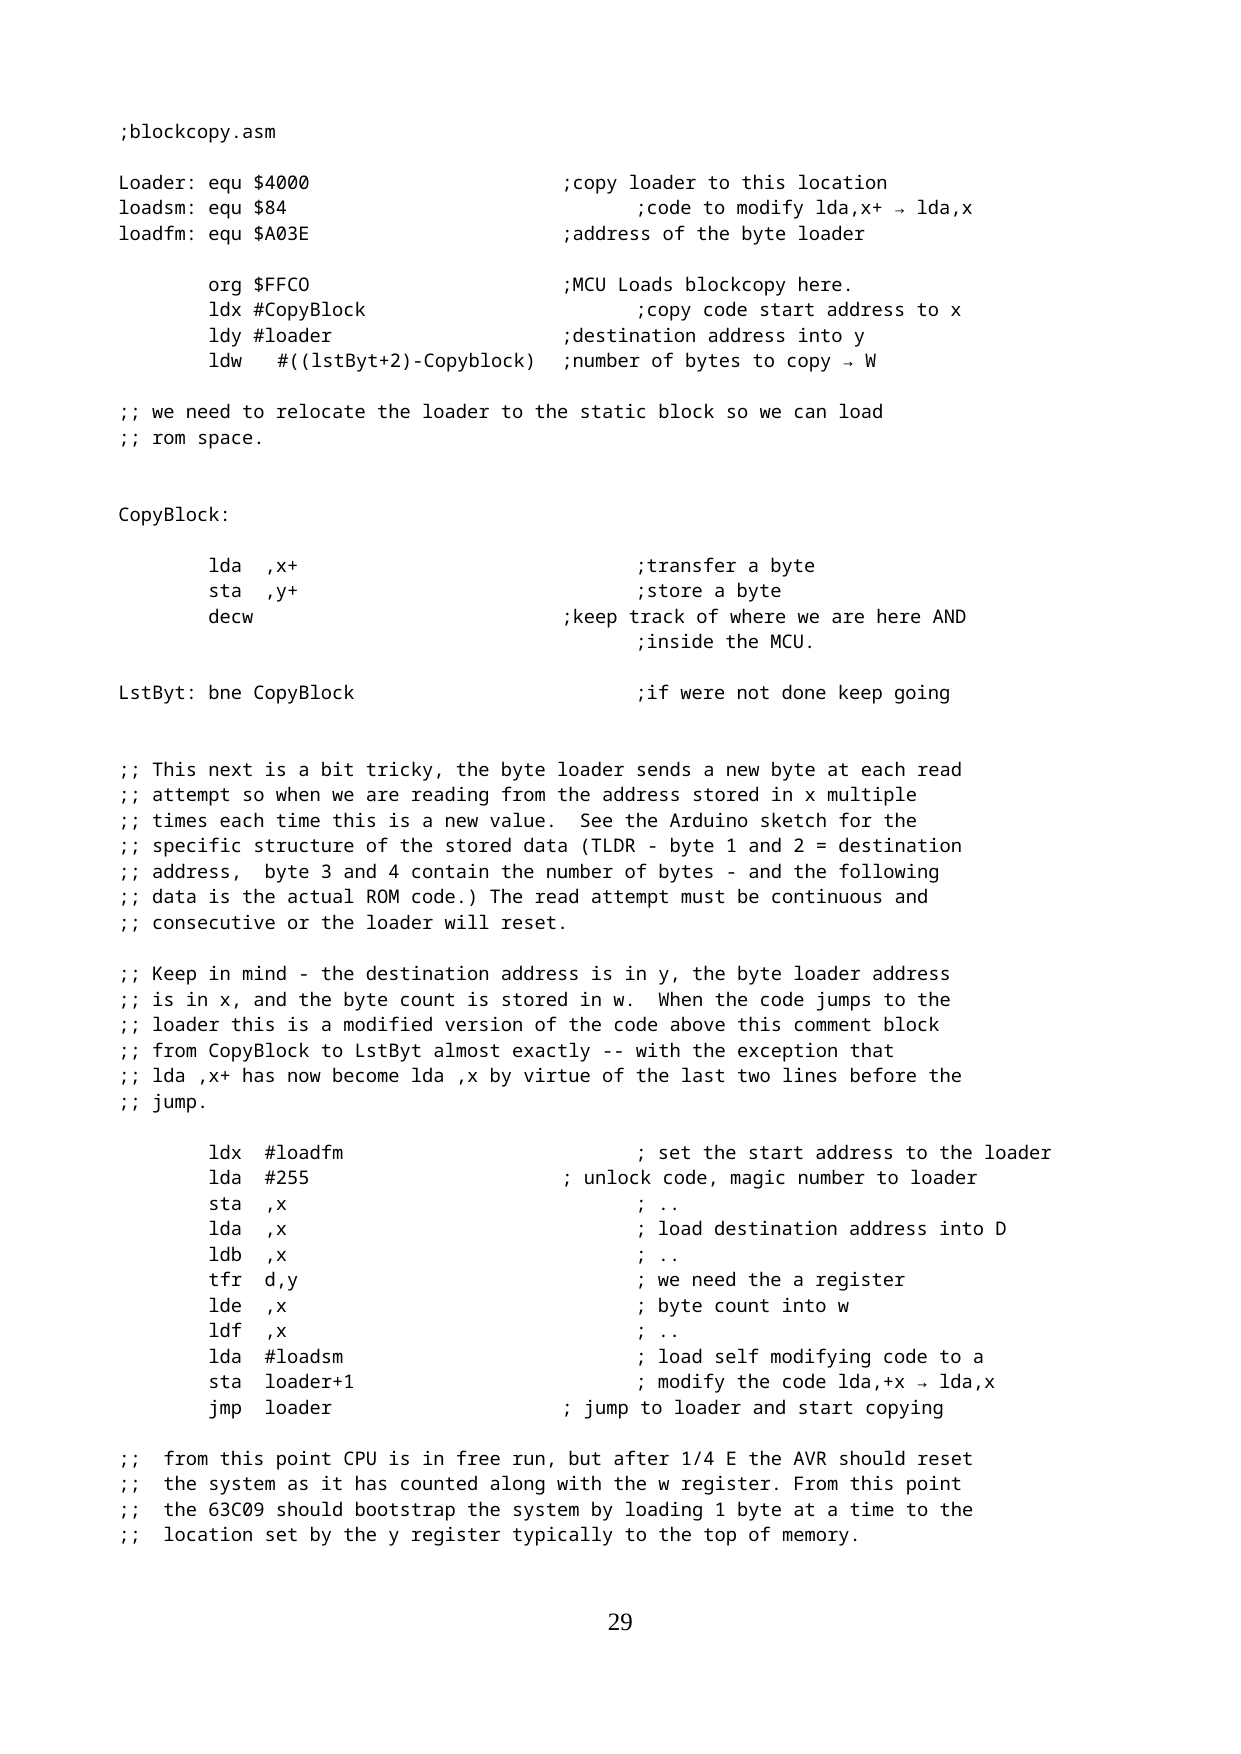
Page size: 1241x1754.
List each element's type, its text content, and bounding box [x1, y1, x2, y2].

text lda #loadsm ; load self modifying code to a [118, 1343, 1122, 1369]
text ;; consecutive or the loader will reset. [118, 909, 1122, 935]
text tfr d,y ; we need the a register [118, 1267, 1122, 1292]
text ;; address, byte 3 and 4 contain the number of bytes - and the following [118, 858, 1122, 884]
text sta loader+1 ; modify the code lda,+x → lda,x [118, 1369, 1122, 1394]
text ;; the 63C09 should bootstrap the system by loading 1 byte at a time to the [118, 1496, 1122, 1522]
text lda ,x ; load destination address into D [118, 1216, 1122, 1241]
text sta ,x ; .. [118, 1190, 1122, 1216]
text loadfm: equ $A03E ;address of the byte loader [118, 220, 1122, 246]
text ldb ,x ; .. [118, 1241, 1122, 1267]
text ldw #((lstByt+2)-Copyblock) ;number of bytes to copy → W [118, 348, 1122, 373]
text jmp loader ; jump to loader and start copying [118, 1394, 1122, 1420]
text ;; specific structure of the stored data (TLDR - byte 1 and 2 = destination [118, 833, 1122, 858]
text Loader: equ $4000 ;copy loader to this location [118, 169, 1122, 195]
text ldy #loader ;destination address into y [118, 322, 1122, 348]
text decw ;keep track of where we are here AND [118, 603, 1122, 628]
text ;; is in x, and the byte count is stored in w. When the code jumps to the [118, 986, 1122, 1011]
text CopyBlock: [118, 501, 1122, 526]
text ;; we need to relocate the loader to the static block so we can load [118, 399, 1122, 424]
text ;; This next is a bit tricky, the byte loader sends a new byte at each read [118, 756, 1122, 782]
text ;; the system as it has counted along with the w register. From this point [118, 1471, 1122, 1496]
text ldx #CopyBlock ;copy code start address to x [118, 297, 1122, 322]
text ;inside the MCU. [118, 628, 1122, 654]
text ldf ,x ; .. [118, 1318, 1122, 1343]
text LstByt: bne CopyBlock ;if were not done keep going [118, 679, 1122, 705]
text sta ,y+ ;store a byte [118, 577, 1122, 603]
text org $FFCO ;MCU Loads blockcopy here. [118, 271, 1122, 297]
text ;; attempt so when we are reading from the address stored in x multiple [118, 782, 1122, 807]
text ;blockcopy.asm [118, 118, 1122, 144]
text ;; lda ,x+ has now become lda ,x by virtue of the last two lines before the [118, 1062, 1122, 1088]
text ;; times each time this is a new value. See the Arduino sketch for the [118, 807, 1122, 833]
text loadsm: equ $84 ;code to modify lda,x+ → lda,x [118, 195, 1122, 220]
text ;; rom space. [118, 424, 1122, 450]
text ;; location set by the y register typically to the top of memory. [118, 1522, 1122, 1547]
text ldx #loadfm ; set the start address to the loader [118, 1139, 1122, 1164]
text ;; jump. [118, 1088, 1122, 1113]
text lde ,x ; byte count into w [118, 1292, 1122, 1318]
text ;; from this point CPU is in free run, but after 1/4 E the AVR should reset [118, 1445, 1122, 1471]
text ;; loader this is a modified version of the code above this comment block [118, 1011, 1122, 1037]
text ;; Keep in mind - the destination address is in y, the byte loader address [118, 960, 1122, 986]
text lda ,x+ ;transfer a byte [118, 552, 1122, 577]
text lda #255 ; unlock code, magic number to loader [118, 1164, 1122, 1190]
text ;; data is the actual ROM code.) The read attempt must be continuous and [118, 884, 1122, 909]
text ;; from CopyBlock to LstByt almost exactly -- with the exception that [118, 1037, 1122, 1062]
